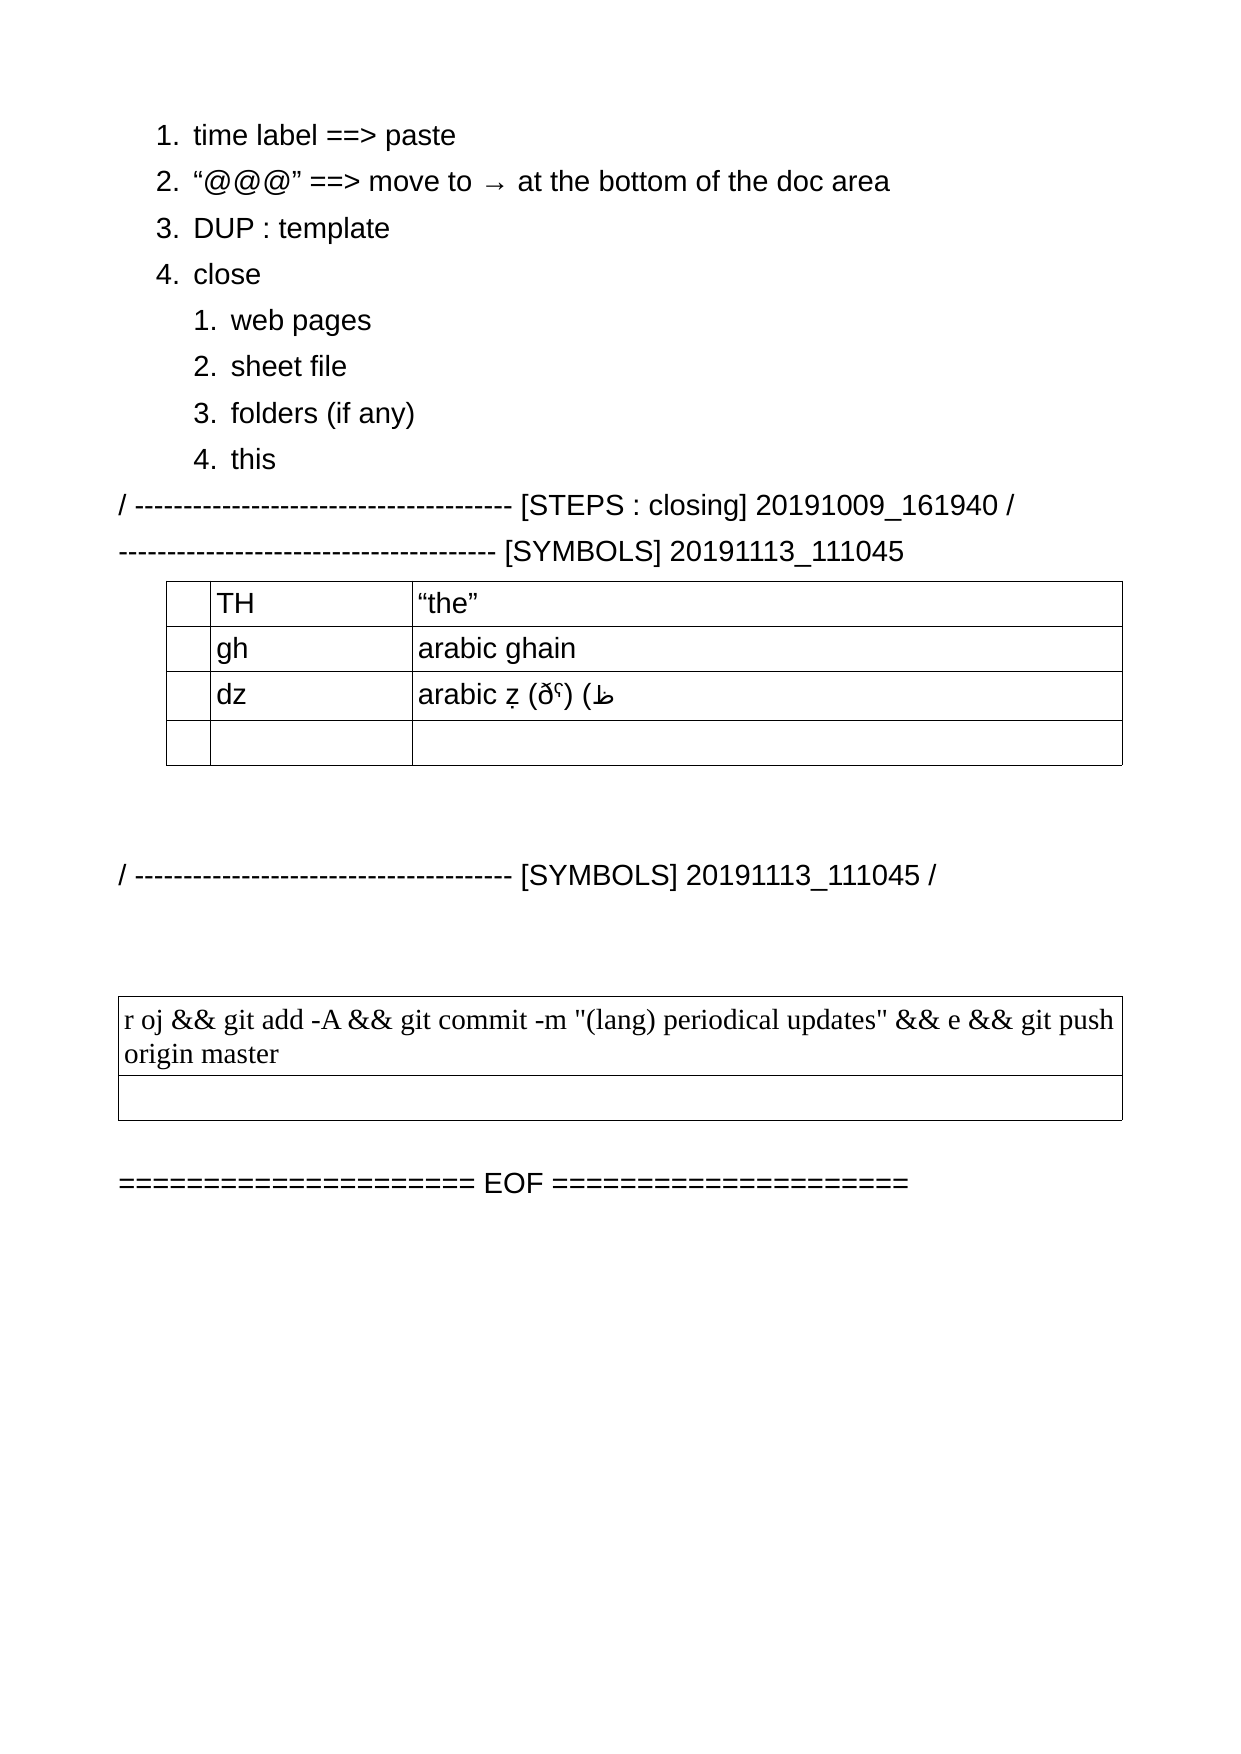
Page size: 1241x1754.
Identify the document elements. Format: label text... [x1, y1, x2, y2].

table_cell gh [211, 627, 412, 671]
table_cell [167, 672, 210, 720]
list “@@@” ==> move to → at the bottom of the doc area [156, 164, 1122, 198]
table_cell arabic ghain [413, 627, 1122, 671]
table_header [167, 582, 210, 626]
table_header TH [211, 582, 412, 626]
list this [193, 442, 1122, 475]
text / --------------------------------------- [STEPS : closing] 20191009_161940 / [118, 488, 1122, 522]
text ===================== EOF ===================== [118, 1167, 1122, 1200]
text / --------------------------------------- [SYMBOLS] 20191113_111045 / [118, 858, 1122, 891]
list web pages [193, 303, 1122, 337]
list folders (if any) [193, 396, 1122, 429]
table_cell [211, 721, 412, 765]
table_cell arabic ẓ (ðˁ) (ظ [413, 672, 1122, 720]
list DUP : template [156, 211, 1122, 244]
table_cell [413, 721, 1122, 765]
table_header “the” [413, 582, 1122, 626]
text --------------------------------------- [SYMBOLS] 20191113_111045 [118, 534, 1122, 568]
table_header r oj && git add -A && git commit -m "(lang) periodical updates" && e && git push origin master [119, 997, 1122, 1075]
list close [156, 257, 1122, 290]
table_cell dz [211, 672, 412, 720]
table_cell [167, 627, 210, 671]
table_cell [119, 1076, 1122, 1120]
list sheet file [193, 349, 1122, 383]
table_cell [167, 721, 210, 765]
list time label ==> paste [156, 118, 1122, 152]
